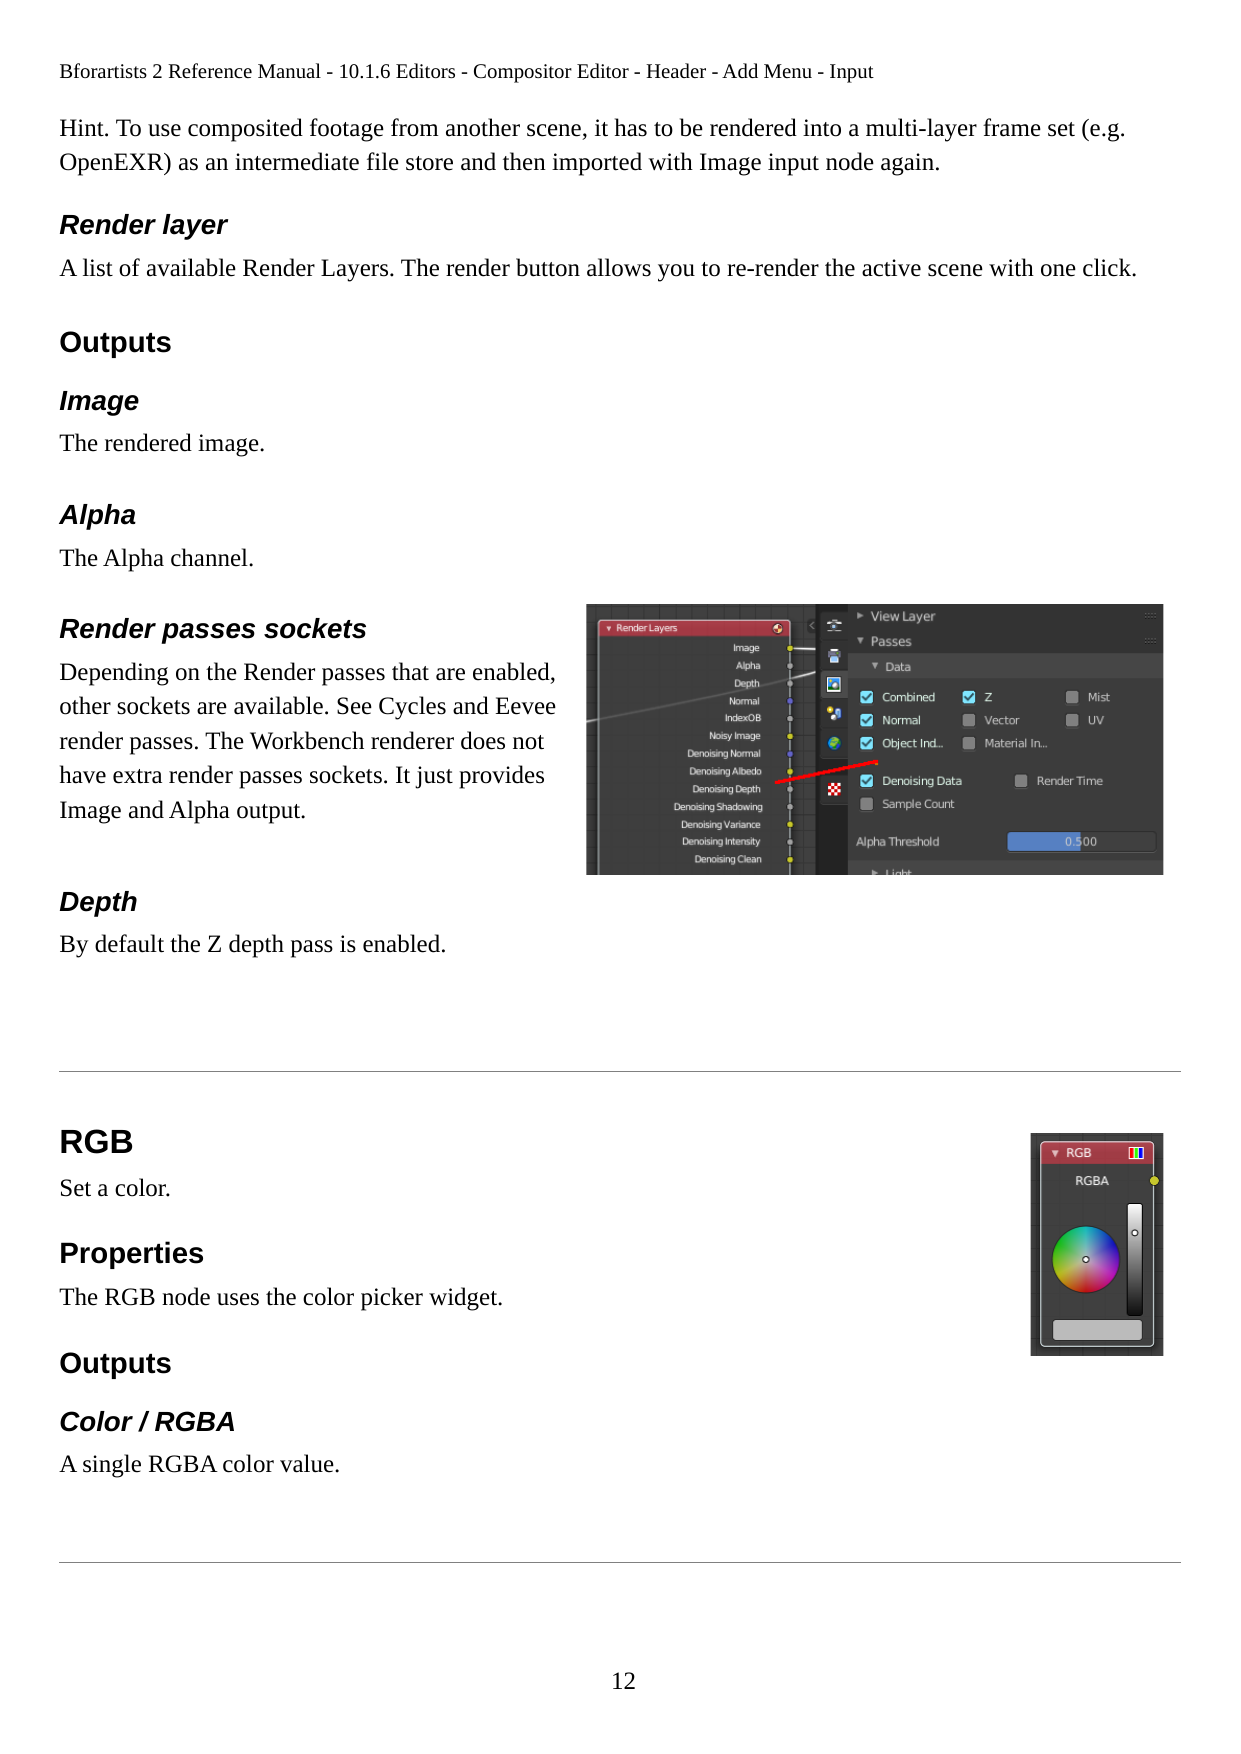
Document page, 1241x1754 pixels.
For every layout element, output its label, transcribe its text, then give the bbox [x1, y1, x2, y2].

text A list of available Render Layers. The render button allows you to re-render the active scene with one click. [59, 253, 1181, 282]
picture [586, 604, 1164, 875]
text By default the Z depth pass is enabled. [59, 929, 1181, 958]
subtitle Properties [59, 1236, 1030, 1270]
text [1164, 1173, 1181, 1201]
text A single RGBA color value. [59, 1449, 1181, 1478]
subtitle Outputs [59, 325, 1181, 359]
subtitle Outputs [59, 1346, 1181, 1380]
subtitle Color / RGBA [59, 1405, 1181, 1437]
text The rendered image. [59, 428, 1181, 457]
text Depending on the Render passes that are enabled, other sockets are available. See Cycles and Eevee render passes. The Workbench renderer does not have extra render passes sockets. It just provides Image and Alpha output. [59, 657, 586, 824]
subtitle Render passes sockets [59, 613, 586, 644]
subtitle Depth [59, 885, 1181, 917]
picture [1030, 1133, 1164, 1356]
text Hint. To use composited footage from another scene, it has to be rendered into a multi-layer frame set (e.g. OpenEXR) as an intermediate file store and then imported with Image input node again. [59, 113, 1181, 176]
subtitle Alpha [59, 498, 1181, 530]
text Set a color. [59, 1173, 1030, 1201]
subtitle Render layer [59, 209, 1181, 241]
subtitle [1164, 1236, 1181, 1270]
text The RGB node uses the color picker widget. [59, 1282, 1030, 1311]
subtitle Image [59, 384, 1181, 416]
text The Alpha channel. [59, 543, 1181, 571]
subtitle RGB [59, 1121, 1181, 1160]
subtitle [1164, 613, 1181, 644]
